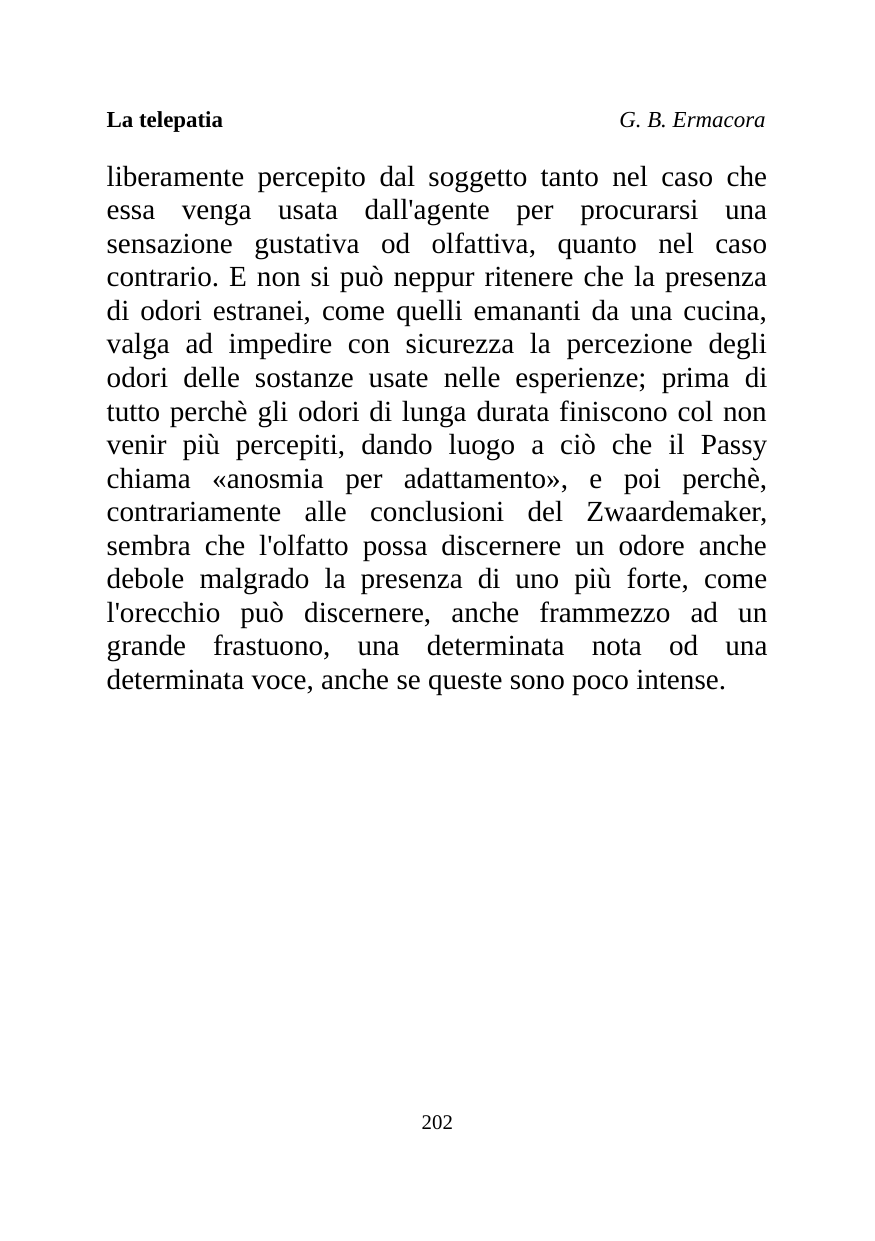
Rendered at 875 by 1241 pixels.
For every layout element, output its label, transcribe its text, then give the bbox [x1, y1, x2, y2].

text liberamente percepito dal soggetto tanto nel caso che essa venga usata dall'agente per procurarsi una sensazione gustativa od olfattiva, quanto nel caso contrario. E non si può neppur ritenere che la presenza di odori estranei, come quelli emananti da una cucina, valga ad impedire con sicurezza la percezione degli odori delle sostanze usate nelle esperienze; prima di tutto perchè gli odori di lunga durata finiscono col non venir più percepiti, dando luogo a ciò che il Passy chiama «anosmia per adattamento», e poi perchè, contrariamente alle conclusioni del Zwaardemaker, sembra che l'olfatto possa discernere un odore anche debole malgrado la presenza di uno più forte, come l'orecchio può discernere, anche frammezzo ad un grande frastuono, una determinata nota od una determinata voce, anche se queste sono poco intense. [106, 159, 768, 696]
